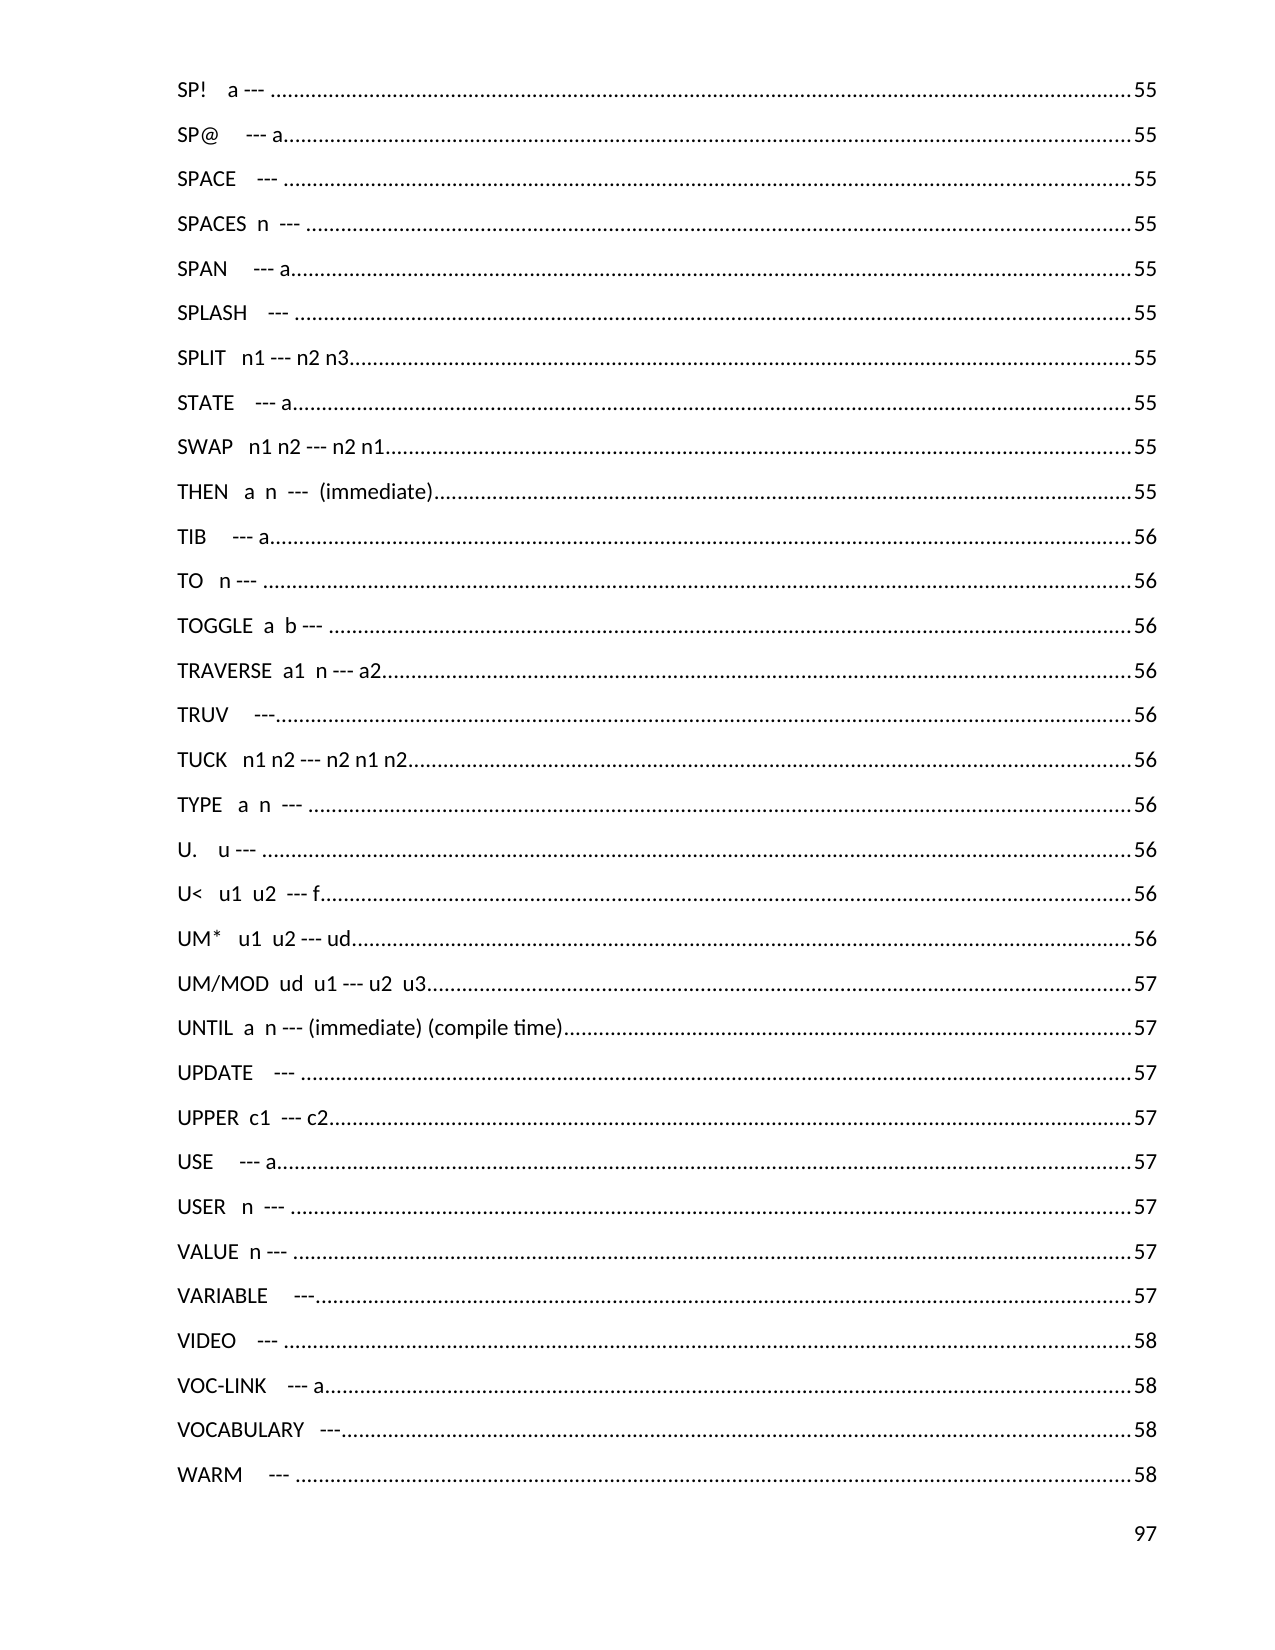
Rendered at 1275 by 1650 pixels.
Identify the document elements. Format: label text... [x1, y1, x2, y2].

text VALUE n --- 57 [177, 1237, 1157, 1265]
text UPDATE --- 57 [177, 1058, 1157, 1086]
text TO n --- 56 [177, 567, 1157, 594]
text TUCK n1 n2 --- n2 n1 n2 56 [177, 745, 1157, 773]
text USER n --- 57 [177, 1192, 1157, 1220]
text TRAVERSE a1 n --- a2 56 [177, 656, 1157, 684]
text SP! a --- 55 [177, 75, 1157, 103]
text SP@ --- a 55 [177, 120, 1157, 148]
text SPACE --- 55 [177, 164, 1157, 192]
text SPLIT n1 --- n2 n3 55 [177, 343, 1157, 371]
text TOGGLE a b --- 56 [177, 611, 1157, 639]
text SPACES n --- 55 [177, 209, 1157, 237]
text TRUV --- 56 [177, 701, 1157, 729]
text TYPE a n --- 56 [177, 790, 1157, 818]
text UNTIL a n --- (immediate) (compile time) 57 [177, 1013, 1157, 1041]
text SPLASH --- 55 [177, 298, 1157, 326]
text SWAP n1 n2 --- n2 n1 55 [177, 432, 1157, 461]
text WARM --- 58 [177, 1460, 1157, 1488]
text VIDEO --- 58 [177, 1326, 1157, 1354]
text UM/MOD ud u1 --- u2 u3 57 [177, 969, 1157, 997]
text USE --- a 57 [177, 1147, 1157, 1176]
text THEN a n --- (immediate) 55 [177, 477, 1157, 505]
text UPPER c1 --- c2 57 [177, 1103, 1157, 1131]
text VOCABULARY --- 58 [177, 1416, 1157, 1444]
text VOC-LINK --- a 58 [177, 1371, 1157, 1399]
text UM* u1 u2 --- ud 56 [177, 924, 1157, 952]
text VARIABLE --- 57 [177, 1282, 1157, 1309]
text SPAN --- a 55 [177, 254, 1157, 282]
text U. u --- 56 [177, 835, 1157, 863]
text STATE --- a 55 [177, 388, 1157, 416]
text TIB --- a 56 [177, 522, 1157, 550]
text U< u1 u2 --- f 56 [177, 879, 1157, 907]
